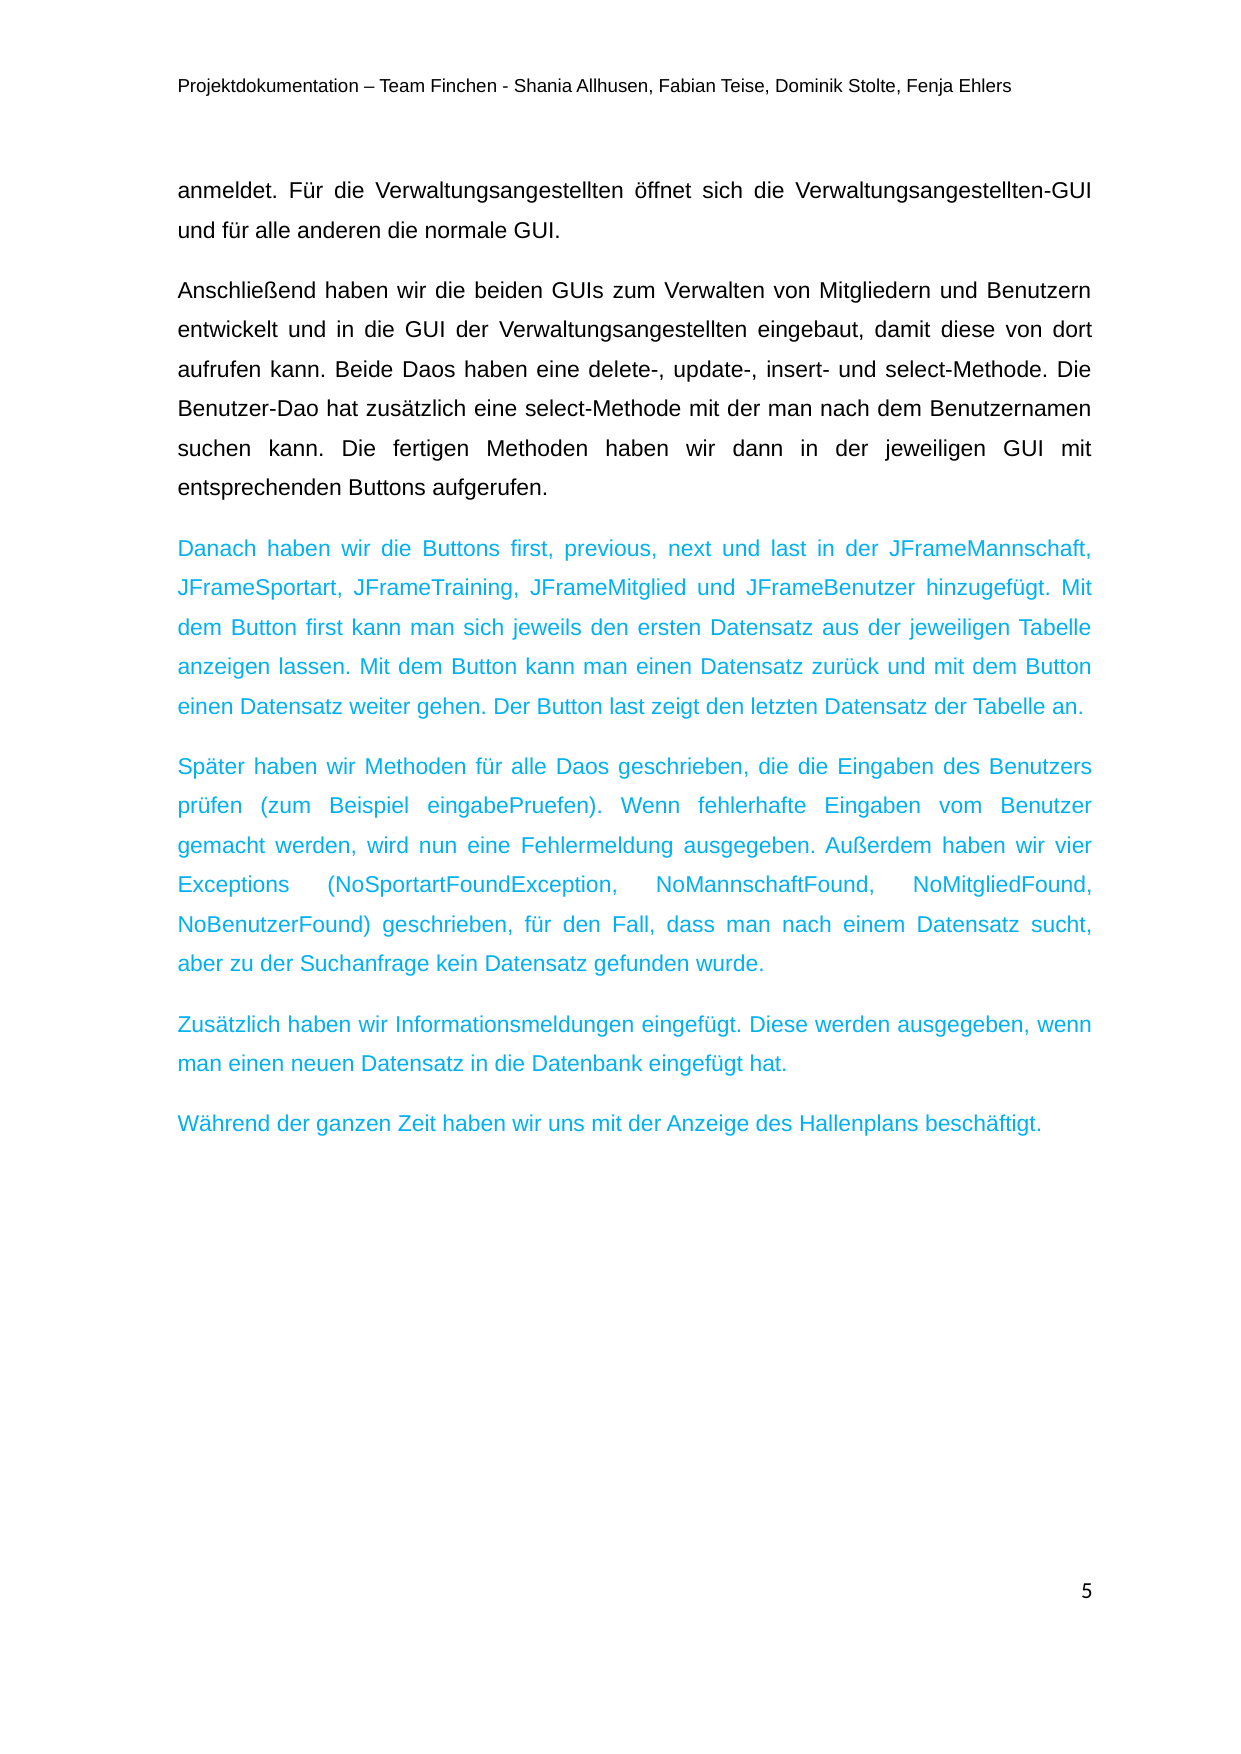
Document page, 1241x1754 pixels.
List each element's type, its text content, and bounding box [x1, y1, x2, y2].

text Später haben wir Methoden für alle Daos geschrieben, die die Eingaben des Benutzers prüfen (zum Beispiel eingabePruefen). Wenn fehlerhafte Eingaben vom Benutzer gemacht werden, wird nun eine Fehlermeldung ausgegeben. Außerdem haben wir vier Exceptions (NoSportartFoundException, NoMannschaftFound, NoMitgliedFound, NoBenutzerFound) geschrieben, für den Fall, dass man nach einem Datensatz sucht, aber zu der Suchanfrage kein Datensatz gefunden wurde. [177, 753, 1092, 977]
text anmeldet. Für die Verwaltungsangestellten öffnet sich die Verwaltungsangestellten-GUI und für alle anderen die normale GUI. [177, 177, 1092, 243]
text Danach haben wir die Buttons first, previous, next und last in der JFrameMannschaft, JFrameSportart, JFrameTraining, JFrameMitglied und JFrameBenutzer hinzugefügt. Mit dem Button first kann man sich jeweils den ersten Datensatz aus der jeweiligen Tabelle anzeigen lassen. Mit dem Button kann man einen Datensatz zurück und mit dem Button einen Datensatz weiter gehen. Der Button last zeigt den letzten Datensatz der Tabelle an. [177, 535, 1092, 719]
text Zusätzlich haben wir Informationsmeldungen eingefügt. Diese werden ausgegeben, wenn man einen neuen Datensatz in die Datenbank eingefügt hat. [177, 1011, 1092, 1076]
text Während der ganzen Zeit haben wir uns mit der Anzeige des Hallenplans beschäftigt. [177, 1110, 1092, 1137]
text Anschließend haben wir die beiden GUIs zum Verwalten von Mitgliedern und Benutzern entwickelt und in die GUI der Verwaltungsangestellten eingebaut, damit diese von dort aufrufen kann. Beide Daos haben eine delete-, update-, insert- und select-Methode. Die Benutzer-Dao hat zusätzlich eine select-Methode mit der man nach dem Benutzernamen suchen kann. Die fertigen Methoden haben wir dann in der jeweiligen GUI mit entsprechenden Buttons aufgerufen. [177, 277, 1092, 501]
